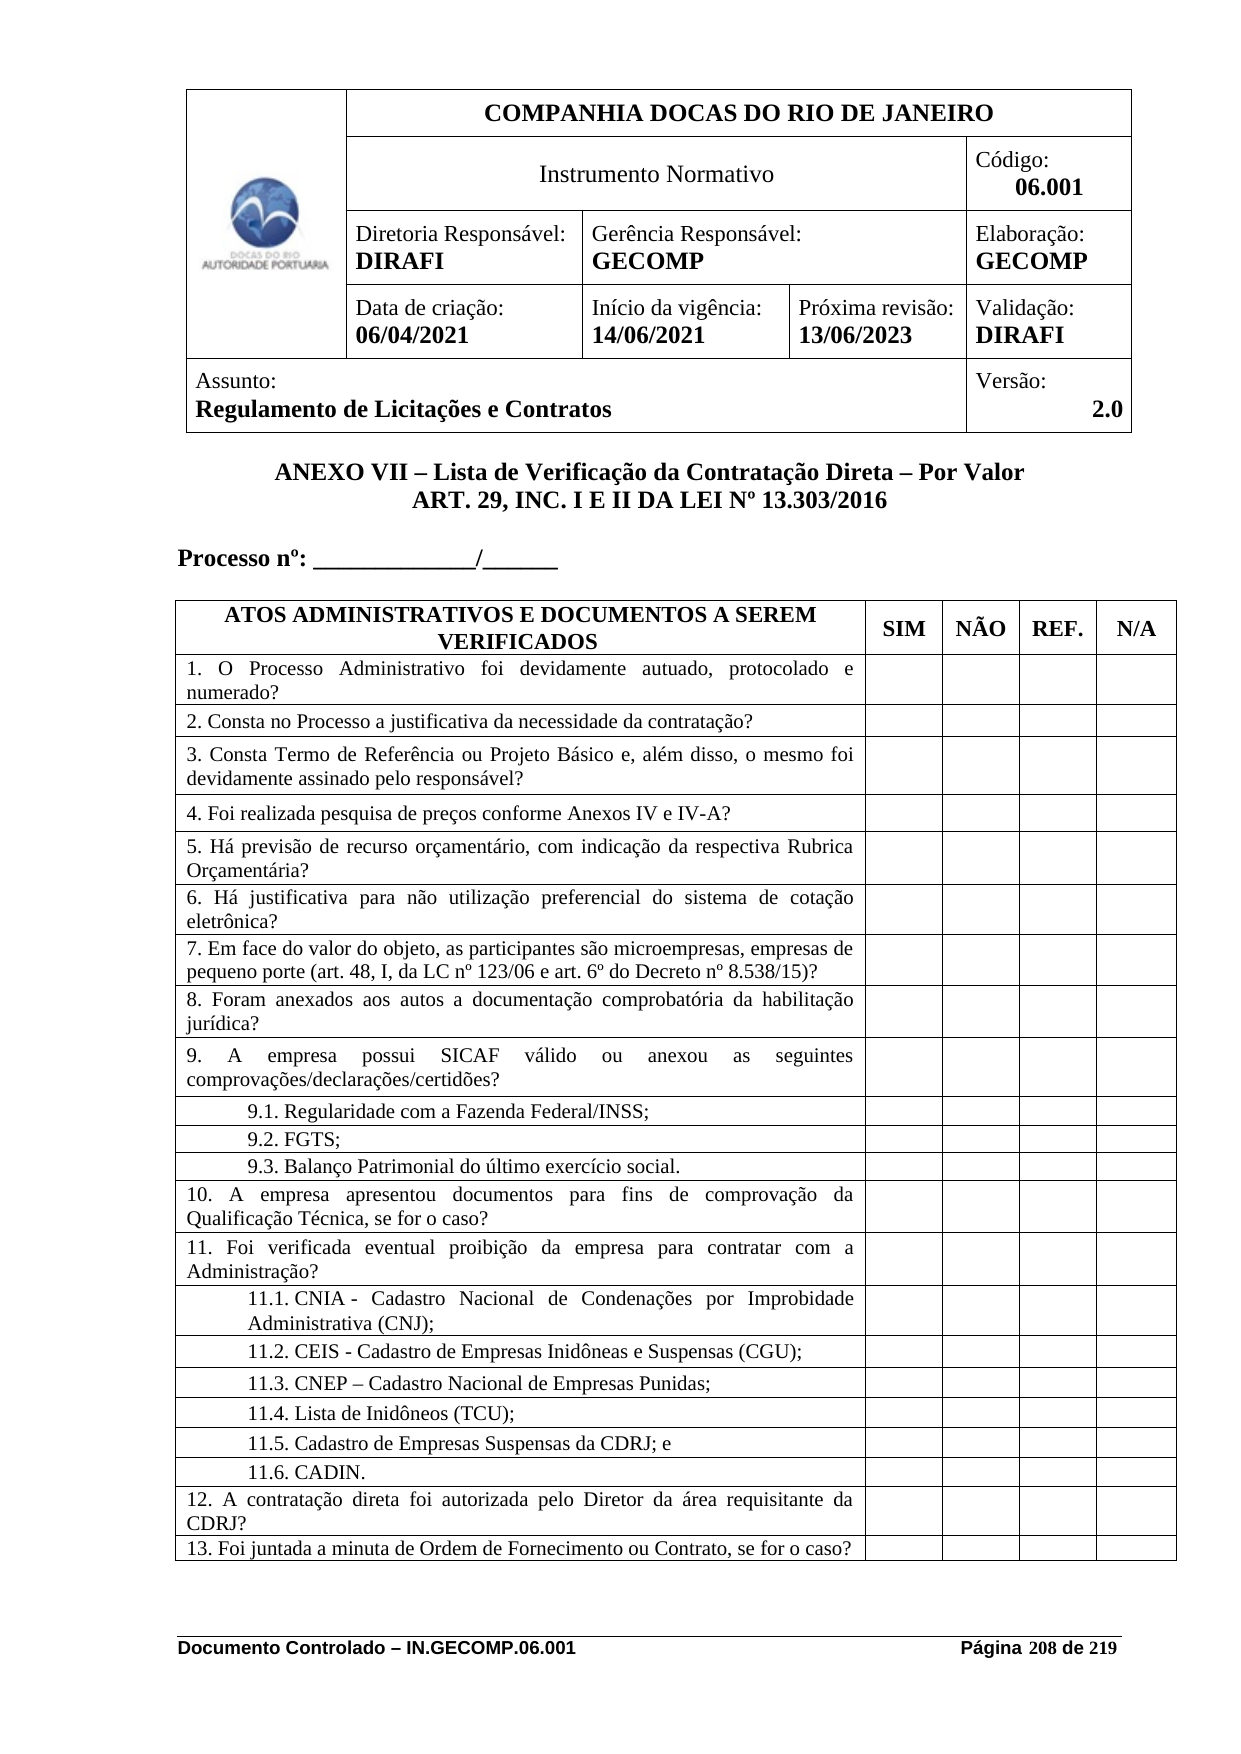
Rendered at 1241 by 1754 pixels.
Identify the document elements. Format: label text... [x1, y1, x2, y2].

table_cell [943, 1097, 1019, 1124]
table_header SIM [866, 601, 942, 654]
table_cell [1097, 1126, 1176, 1152]
table_cell [1097, 1336, 1176, 1367]
text ART. 29, INC. I E II DA LEI Nº 13.303/2016 [177, 485, 1122, 514]
table_header REF. [1020, 601, 1096, 654]
table_cell [1097, 832, 1176, 884]
table_cell [866, 1458, 942, 1486]
table_cell [1097, 1536, 1176, 1560]
table_cell 11.2. CEIS - Cadastro de Empresas Inidôneas e Suspensas (CGU); [176, 1336, 865, 1367]
table_cell [1020, 1458, 1096, 1486]
table_cell [1097, 1153, 1176, 1180]
table_cell [943, 1336, 1019, 1367]
table_cell [1020, 1487, 1096, 1535]
table_cell [866, 1398, 942, 1427]
table_cell [1020, 1286, 1096, 1334]
table_header NÃO [943, 601, 1019, 654]
table_cell [1097, 1368, 1176, 1397]
table_cell 3. Consta Termo de Referência ou Projeto Básico e, além disso, o mesmo foi devidamente assinado pelo responsável? [176, 737, 865, 794]
table_cell [1097, 1458, 1176, 1486]
table_cell [1020, 1126, 1096, 1152]
table_cell [1020, 1038, 1096, 1096]
table_cell [1020, 705, 1096, 736]
table_cell [943, 1428, 1019, 1457]
table_cell [1097, 655, 1176, 704]
table_cell 10. A empresa apresentou documentos para fins de comprovação da Qualificação Técnica, se for o caso? [176, 1181, 865, 1232]
table_cell [943, 1286, 1019, 1334]
table_cell 11.4. Lista de Inidôneos (TCU); [176, 1398, 865, 1427]
table_cell [1020, 832, 1096, 884]
table_cell 11.6. CADIN. [176, 1458, 865, 1486]
table_cell [866, 1487, 942, 1535]
table_cell 9.1. Regularidade com a Fazenda Federal/INSS; [176, 1097, 865, 1124]
table_cell 12. A contratação direta foi autorizada pelo Diretor da área requisitante da CDRJ? [176, 1487, 865, 1535]
table_cell 8. Foram anexados aos autos a documentação comprobatória da habilitação jurídica? [176, 986, 865, 1037]
table_cell [1020, 1181, 1096, 1232]
table_cell [866, 705, 942, 736]
table_cell [1020, 655, 1096, 704]
table_cell [1020, 795, 1096, 831]
table_cell [866, 986, 942, 1037]
table_cell [1020, 885, 1096, 933]
table_cell [943, 1126, 1019, 1152]
table_cell 2. Consta no Processo a justificativa da necessidade da contratação? [176, 705, 865, 736]
table_cell [943, 1038, 1019, 1096]
table_cell 4. Foi realizada pesquisa de preços conforme Anexos IV e IV-A? [176, 795, 865, 831]
table_cell [943, 705, 1019, 736]
table_cell [1097, 885, 1176, 933]
table_cell 9.2. FGTS; [176, 1126, 865, 1152]
table_cell [943, 986, 1019, 1037]
table_cell [866, 737, 942, 794]
table_cell 1. O Processo Administrativo foi devidamente autuado, protocolado e numerado? [176, 655, 865, 704]
table_cell [943, 795, 1019, 831]
table_cell [943, 737, 1019, 794]
table_cell [866, 1336, 942, 1367]
table_cell [943, 1233, 1019, 1285]
table_cell [1097, 1181, 1176, 1232]
table_cell [943, 655, 1019, 704]
table_cell 7. Em face do valor do objeto, as participantes são microempresas, empresas de pequeno porte (art. 48, I, da LC nº 123/06 e art. 6º do Decreto nº 8.538/15)? [176, 935, 865, 984]
table_cell [1020, 986, 1096, 1037]
table_cell [866, 795, 942, 831]
table_cell [1020, 1398, 1096, 1427]
table_cell [943, 1153, 1019, 1180]
table_cell [1020, 737, 1096, 794]
table_cell 11.5. Cadastro de Empresas Suspensas da CDRJ; e [176, 1428, 865, 1457]
table_cell [1020, 1336, 1096, 1367]
table_cell [1097, 1097, 1176, 1124]
table_cell [1097, 1233, 1176, 1285]
table_cell [866, 885, 942, 933]
table_cell [943, 832, 1019, 884]
text Processo nº: _____________/______ [177, 543, 1122, 572]
table_cell [1097, 1038, 1176, 1096]
table_cell [1097, 795, 1176, 831]
table_cell [1020, 1536, 1096, 1560]
table_cell [943, 1487, 1019, 1535]
table_cell [943, 1536, 1019, 1560]
table_header ATOS ADMINISTRATIVOS E DOCUMENTOS A SEREM VERIFICADOS [176, 601, 865, 654]
table_cell [1097, 1286, 1176, 1334]
table_cell 11.1. CNIA - Cadastro Nacional de Condenações por Improbidade Administrativa (CNJ); [176, 1286, 865, 1334]
table_cell [943, 1368, 1019, 1397]
table_cell [1020, 1097, 1096, 1124]
table_header N/A [1097, 601, 1176, 654]
table_cell 11.3. CNEP – Cadastro Nacional de Empresas Punidas; [176, 1368, 865, 1397]
table_cell [943, 1181, 1019, 1232]
table_cell [866, 1286, 942, 1334]
table_cell [866, 1038, 942, 1096]
table_cell [1097, 1487, 1176, 1535]
table_cell [943, 935, 1019, 984]
table_cell [1020, 1153, 1096, 1180]
table_cell [943, 885, 1019, 933]
table_cell [866, 1233, 942, 1285]
table_cell 9.3. Balanço Patrimonial do último exercício social. [176, 1153, 865, 1180]
table_cell [1097, 986, 1176, 1037]
table_cell [866, 1536, 942, 1560]
table_cell [1097, 935, 1176, 984]
table_cell [866, 1368, 942, 1397]
text ANEXO VII – Lista de Verificação da Contratação Direta – Por Valor [177, 457, 1122, 485]
table_cell [866, 1097, 942, 1124]
table_cell [866, 832, 942, 884]
table_cell [866, 935, 942, 984]
table_cell [866, 655, 942, 704]
table_cell [1020, 935, 1096, 984]
table_cell 5. Há previsão de recurso orçamentário, com indicação da respectiva Rubrica Orçamentária? [176, 832, 865, 884]
table_cell [1097, 737, 1176, 794]
table_cell [1097, 1428, 1176, 1457]
table_cell 13. Foi juntada a minuta de Ordem de Fornecimento ou Contrato, se for o caso? [176, 1536, 865, 1560]
table_cell 9. A empresa possui SICAF válido ou anexou as seguintes comprovações/declarações/certidões? [176, 1038, 865, 1096]
table_cell [1020, 1233, 1096, 1285]
table_cell [866, 1181, 942, 1232]
table_cell [943, 1398, 1019, 1427]
table_cell [866, 1126, 942, 1152]
table_cell [866, 1428, 942, 1457]
table_cell [1020, 1428, 1096, 1457]
table_cell 11. Foi verificada eventual proibição da empresa para contratar com a Administração? [176, 1233, 865, 1285]
table_cell 6. Há justificativa para não utilização preferencial do sistema de cotação eletrônica? [176, 885, 865, 933]
table_cell [1097, 1398, 1176, 1427]
table_cell [1097, 705, 1176, 736]
table_cell [866, 1153, 942, 1180]
table_cell [943, 1458, 1019, 1486]
table_cell [1020, 1368, 1096, 1397]
